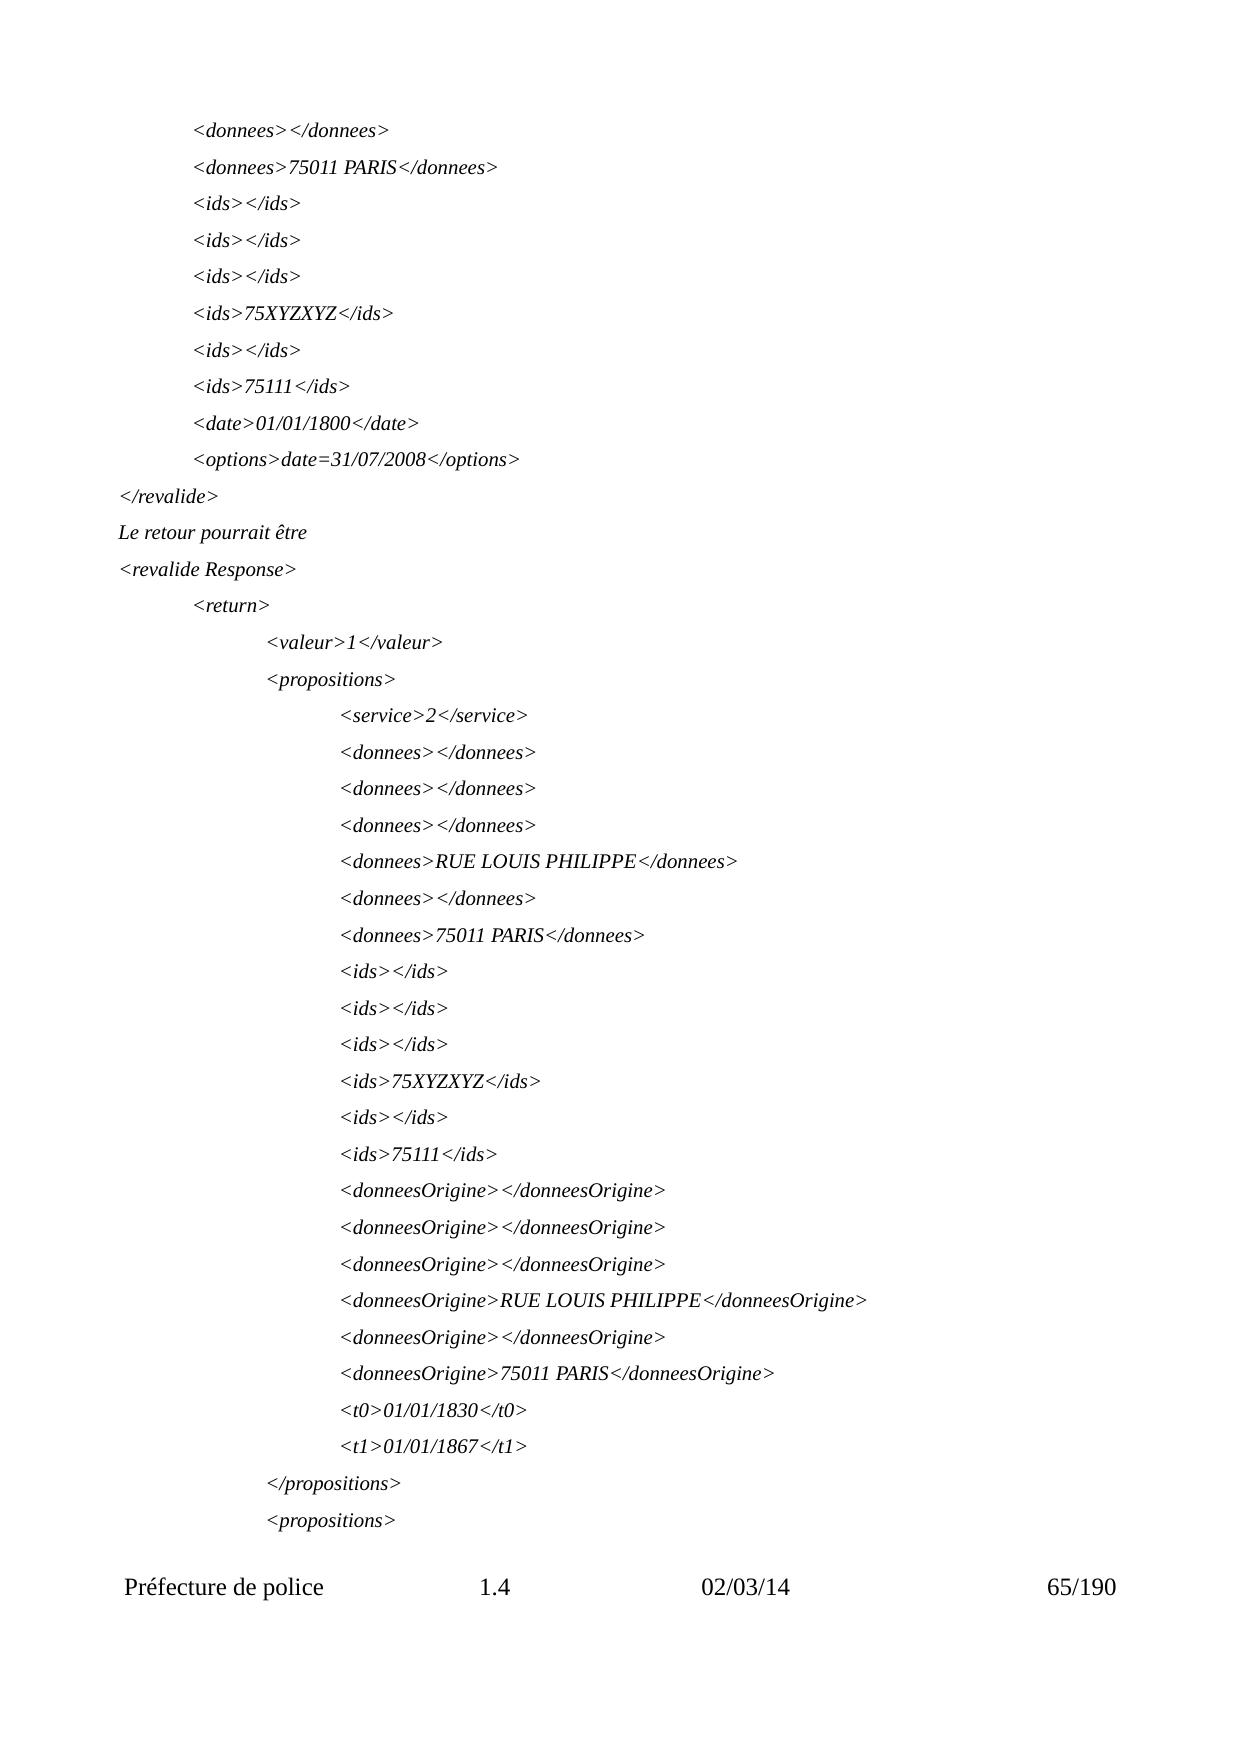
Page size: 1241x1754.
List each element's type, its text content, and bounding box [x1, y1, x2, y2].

text <donnees></donnees> [118, 813, 1122, 837]
text <donnees>RUE LOUIS PHILIPPE</donnees> [118, 849, 1122, 873]
text <valeur>1</valeur> [118, 630, 1122, 654]
text <donnees>75011 PARIS</donnees> [118, 922, 1122, 947]
text </propositions> [118, 1471, 1122, 1495]
text <donneesOrigine>RUE LOUIS PHILIPPE</donneesOrigine> [118, 1288, 1122, 1312]
text <ids></ids> [118, 1032, 1122, 1056]
text <ids></ids> [118, 996, 1122, 1020]
text <ids></ids> [118, 191, 1122, 215]
text <propositions> [118, 667, 1122, 691]
text <options>date=31/07/2008</options> [118, 447, 1122, 471]
text Le retour pourrait être [118, 520, 1122, 544]
text <donnees></donnees> [118, 776, 1122, 800]
text <t1>01/01/1867</t1> [118, 1434, 1122, 1458]
text <ids></ids> [118, 1105, 1122, 1129]
text <ids></ids> [118, 228, 1122, 252]
text <propositions> [118, 1507, 1122, 1532]
text <donneesOrigine>75011 PARIS</donneesOrigine> [118, 1361, 1122, 1385]
text <donnees></donnees> [118, 886, 1122, 910]
text <date>01/01/1800</date> [118, 411, 1122, 435]
text <ids></ids> [118, 264, 1122, 288]
text <donneesOrigine></donneesOrigine> [118, 1178, 1122, 1202]
text <donneesOrigine></donneesOrigine> [118, 1252, 1122, 1276]
text <ids>75111</ids> [118, 374, 1122, 398]
text <revalide Response> [118, 557, 1122, 581]
text <ids></ids> [118, 959, 1122, 983]
text <donnees></donnees> [118, 118, 1122, 142]
text <donneesOrigine></donneesOrigine> [118, 1325, 1122, 1349]
text <service>2</service> [118, 703, 1122, 727]
text <donnees>75011 PARIS</donnees> [118, 155, 1122, 179]
text <ids>75XYZXYZ</ids> [118, 301, 1122, 325]
text <ids></ids> [118, 337, 1122, 362]
text <t0>01/01/1830</t0> [118, 1398, 1122, 1422]
text <return> [118, 593, 1122, 617]
text <ids>75111</ids> [118, 1142, 1122, 1166]
text <donneesOrigine></donneesOrigine> [118, 1215, 1122, 1239]
text </revalide> [118, 484, 1122, 508]
text <ids>75XYZXYZ</ids> [118, 1069, 1122, 1093]
text <donnees></donnees> [118, 740, 1122, 764]
